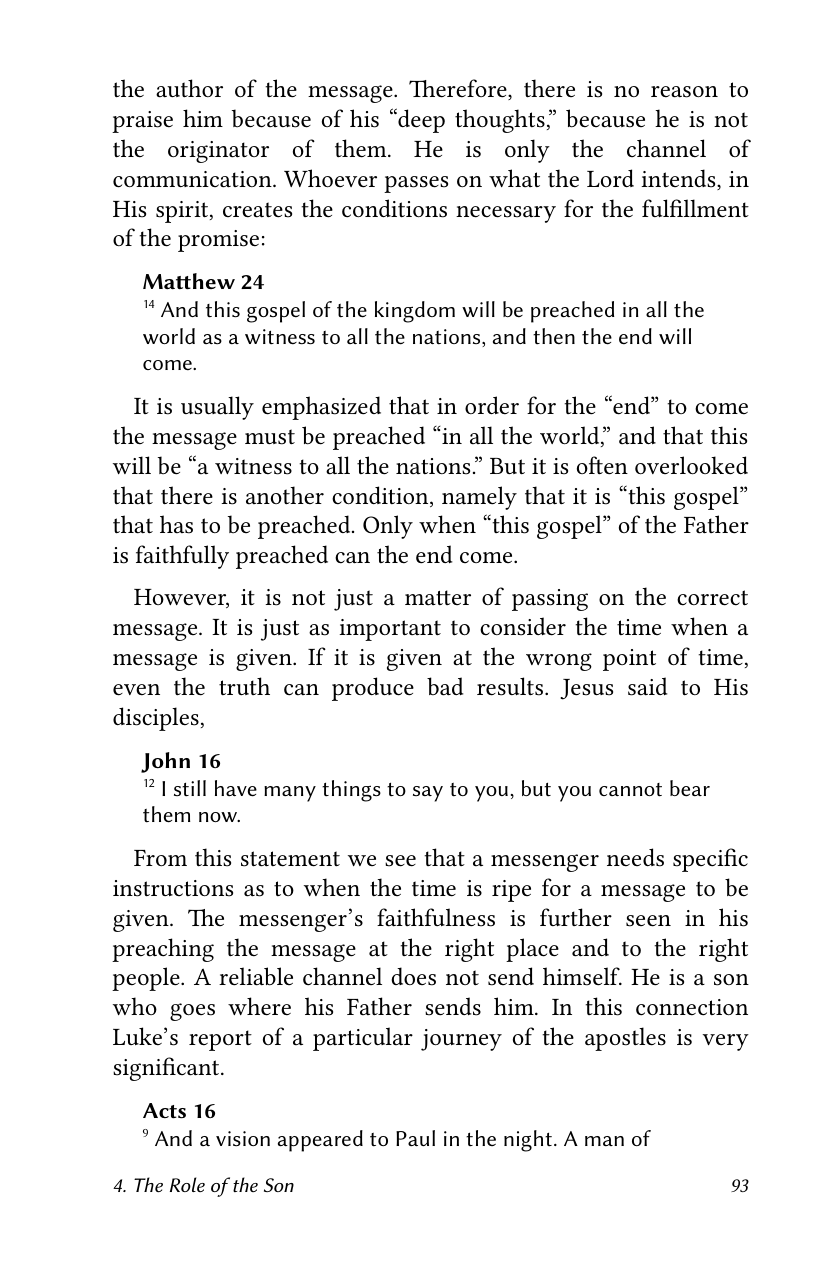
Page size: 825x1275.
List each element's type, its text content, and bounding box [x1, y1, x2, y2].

text Acts 16 [142, 1098, 750, 1124]
text However, it is not just a matter of passing on the correct message. It is just as important to consider the time when a message is given. If it is given at the wrong point of time, even the truth can produce bad results. Jesus said to His disciples, [112, 583, 750, 732]
text From this statement we see that a messenger needs specific instructions as to when the time is ripe for a message to be given. The messenger’s faithfulness is further seen in his preaching the message at the right place and to the right people. A reliable channel does not send himself. He is a son who goes where his Father sends him. In this connection Luke’s report of a particular journey of the apostles is very significant. [112, 844, 750, 1082]
text 9 And a vision appeared to Paul in the night. A man of [142, 1126, 720, 1152]
text the author of the message. Therefore, there is no reason to praise him because of his “deep thoughts,” because he is not the originator of them. He is only the channel of communication. Whoever passes on what the Lord intends, in His spirit, creates the conditions necessary for the fulfillment of the promise: [112, 75, 750, 253]
text 12 I still have many things to say to you, but you cannot bear them now. [142, 776, 720, 828]
text 14 And this gospel of the kingdom will be preached in all the world as a witness to all the nations, and then the end will come. [142, 297, 720, 376]
text It is usually emphasized that in order for the “end” to come the message must be preached “in all the world,” and that this will be “a witness to all the nations.” But it is often overlooked that there is another condition, namely that it is “this gospel” that has to be preached. Only when “this gospel” of the Father is faithfully preached can the end come. [112, 392, 750, 570]
text Matthew 24 [142, 269, 750, 296]
text John 16 [142, 748, 750, 774]
